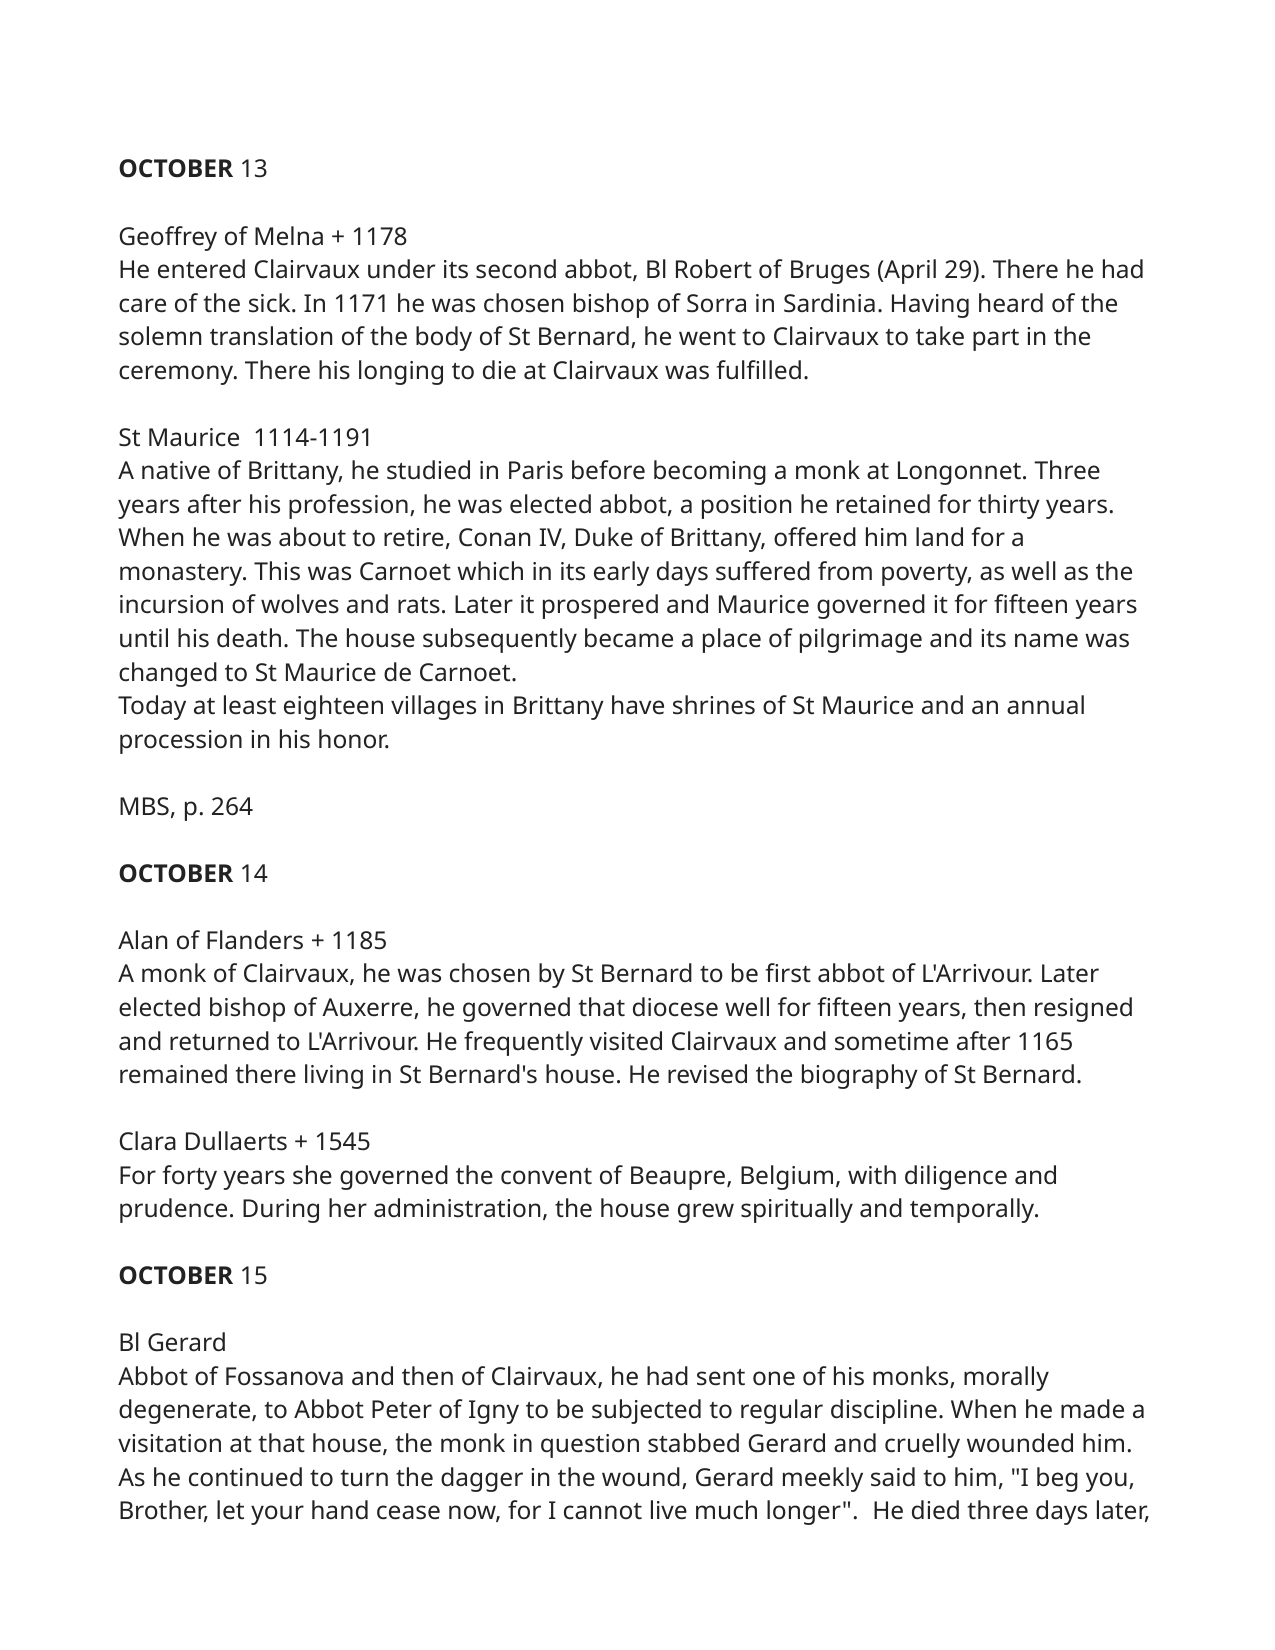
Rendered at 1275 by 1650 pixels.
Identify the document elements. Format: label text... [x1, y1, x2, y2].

text For forty years she governed the convent of Beaupre, Belgium, with diligence and prudence. During her administration, the house grew spiritually and temporally. [118, 1158, 1157, 1225]
text St Maurice 1114-1191 [118, 420, 1157, 453]
text Geoffrey of Melna + 1178 [118, 219, 1157, 252]
text He entered Clairvaux under its second abbot, Bl Robert of Bruges (April 29). There he had care of the sick. In 1171 he was chosen bishop of Sorra in Sardinia. Having heard of the solemn translation of the body of St Bernard, he went to Clairvaux to take part in the ceremony. There his longing to die at Clairvaux was fulfilled. [118, 252, 1157, 386]
text OCTOBER 15 [118, 1258, 1157, 1292]
text Alan of Flanders + 1185 [118, 923, 1157, 957]
text Bl Gerard [118, 1326, 1157, 1359]
text OCTOBER 14 [118, 856, 1157, 889]
text A monk of Clairvaux, he was chosen by St Bernard to be first abbot of L'Arrivour. Later elected bishop of Auxerre, he governed that diocese well for fifteen years, then resigned and returned to L'Arrivour. He frequently visited Clairvaux and sometime after 1165 remained there living in St Bernard's house. He revised the biography of St Bernard. [118, 957, 1157, 1091]
text MBS, p. 264 [118, 789, 1157, 822]
text Abbot of Fossanova and then of Clairvaux, he had sent one of his monks, morally degenerate, to Abbot Peter of Igny to be subjected to regular discipline. When he made a visitation at that house, the monk in question stabbed Gerard and cruelly wounded him. As he continued to turn the dagger in the wound, Gerard meekly said to him, "I beg you, Brother, let your hand cease now, for I cannot live much longer". He died three days later, [118, 1359, 1157, 1527]
text OCTOBER 13 [118, 152, 1157, 185]
text Clara Dullaerts + 1545 [118, 1124, 1157, 1158]
text Today at least eighteen villages in Brittany have shrines of St Maurice and an annual procession in his honor. [118, 688, 1157, 755]
text A native of Brittany, he studied in Paris before becoming a monk at Longonnet. Three years after his profession, he was elected abbot, a position he retained for thirty years. When he was about to retire, Conan IV, Duke of Brittany, offered him land for a monastery. This was Carnoet which in its early days suffered from poverty, as well as the incursion of wolves and rats. Later it prospered and Maurice governed it for fifteen years until his death. The house subsequently became a place of pilgrimage and its name was changed to St Maurice de Carnoet. [118, 453, 1157, 688]
